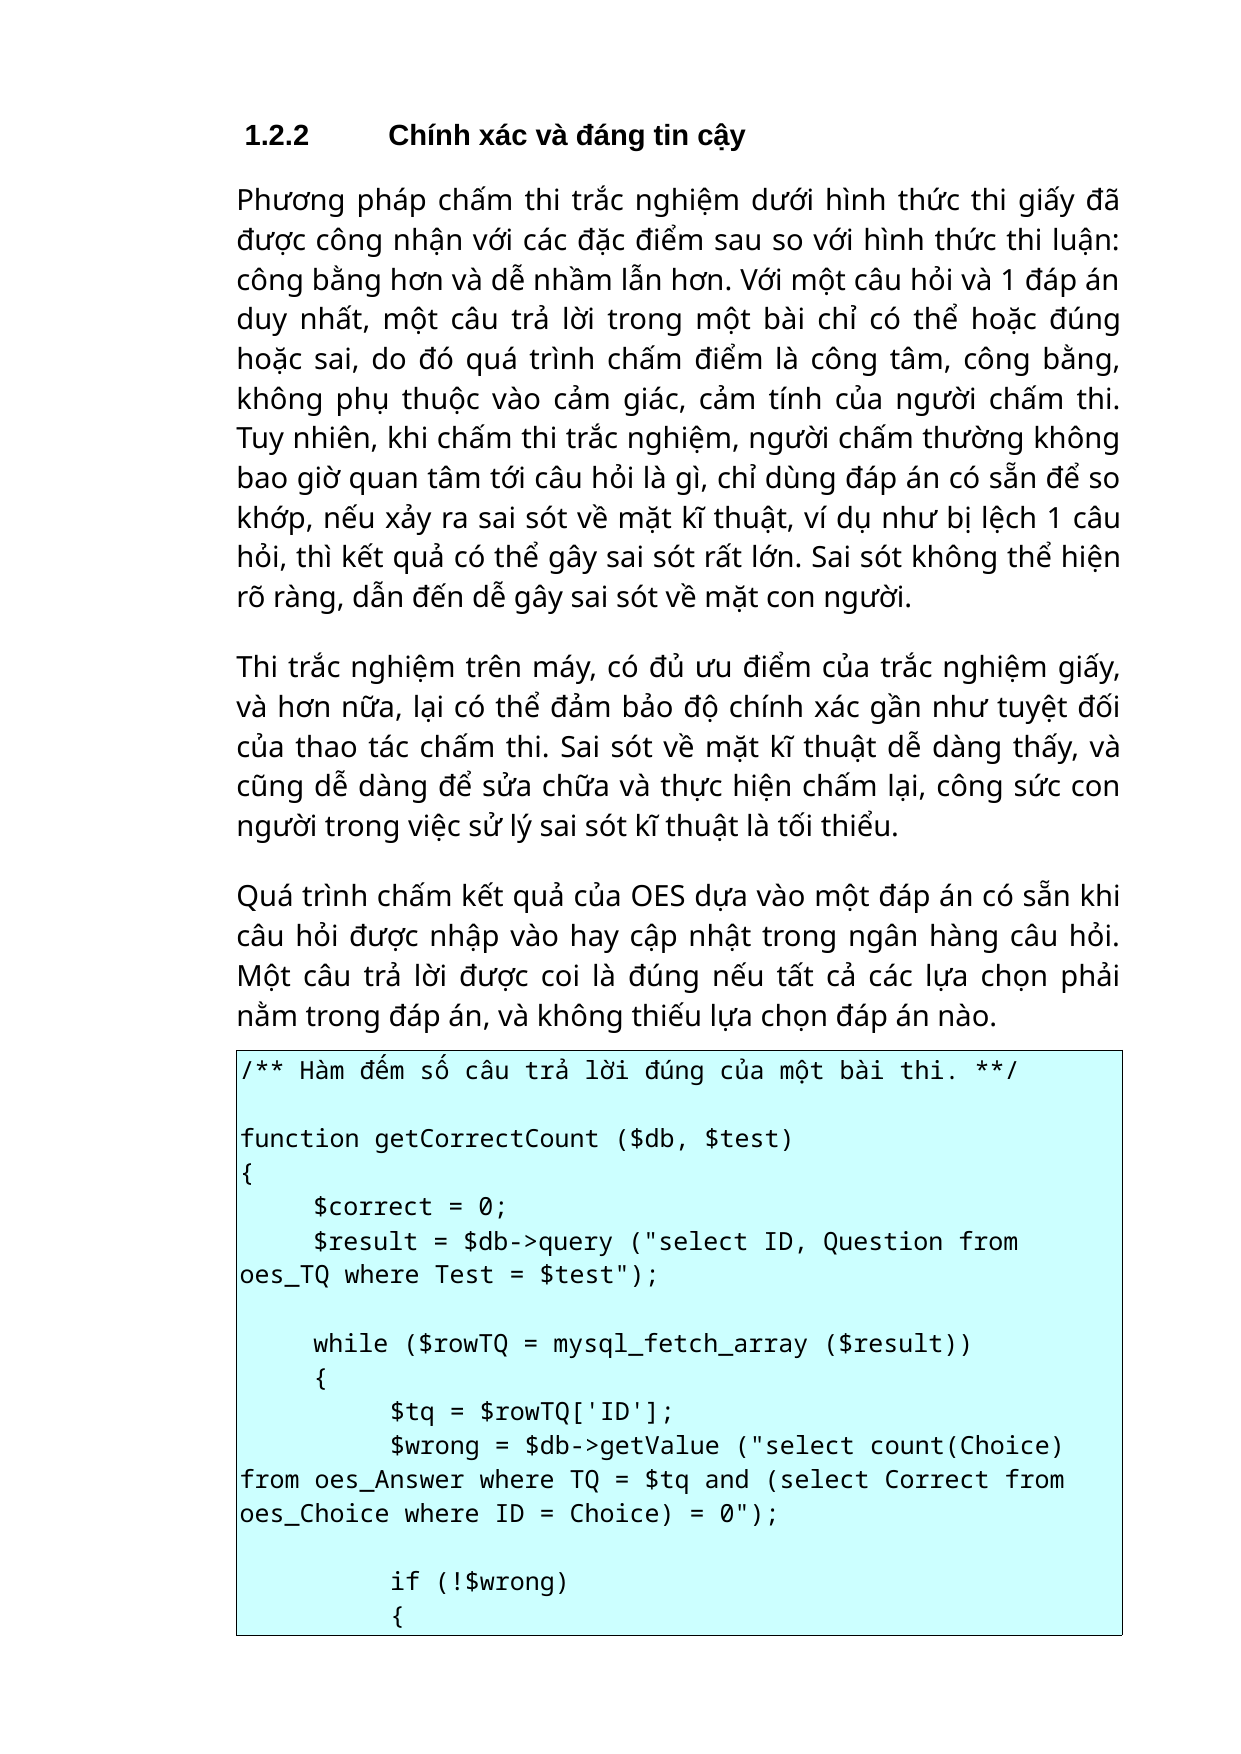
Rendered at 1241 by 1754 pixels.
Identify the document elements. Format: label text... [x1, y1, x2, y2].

text $wrong = $db->getValue ("select count(Choice) from oes_Answer where TQ = $tq and (select Correct from oes_Choice where ID = Choice) = 0"); [237, 1424, 1122, 1527]
text $tq = $rowTQ['ID']; [237, 1390, 1122, 1424]
text Thi trắc nghiệm trên máy, có đủ ưu điểm của trắc nghiệm giấy, và hơn nữa, lại có thể đảm bảo độ chính xác gần như tuyệt đối của thao tác chấm thi. Sai sót về mặt kĩ thuật dễ dàng thấy, và cũng dễ dàng để sửa chữa và thực hiện chấm lại, công sức con người trong việc sử lý sai sót kĩ thuật là tối thiểu. [236, 647, 1122, 845]
text { [237, 1595, 1122, 1635]
text while ($rowTQ = mysql_fetch_array ($result)) [237, 1322, 1122, 1356]
subtitle Chính xác và đáng tin cậy [236, 118, 1122, 152]
text { [237, 1356, 1122, 1390]
text { [237, 1152, 1122, 1186]
text Phương pháp chấm thi trắc nghiệm dưới hình thức thi giấy đã được công nhận với các đặc điểm sau so với hình thức thi luận: công bằng hơn và dễ nhầm lẫn hơn. Với một câu hỏi và 1 đáp án duy nhất, một câu trả lời trong một bài chỉ có thể hoặc đúng hoặc sai, do đó quá trình chấm điểm là công tâm, công bằng, không phụ thuộc vào cảm giác, cảm tính của người chấm thi. Tuy nhiên, khi chấm thi trắc nghiệm, người chấm thường không bao giờ quan tâm tới câu hỏi là gì, chỉ dùng đáp án có sẵn để so khớp, nếu xảy ra sai sót về mặt kĩ thuật, ví dụ như bị lệch 1 câu hỏi, thì kết quả có thể gây sai sót rất lớn. Sai sót không thể hiện rõ ràng, dẫn đến dễ gây sai sót về mặt con người. [236, 179, 1122, 616]
text function getCorrectCount ($db, $test) [237, 1118, 1122, 1152]
text Quá trình chấm kết quả của OES dựa vào một đáp án có sẵn khi câu hỏi được nhập vào hay cập nhật trong ngân hàng câu hỏi. Một câu trả lời được coi là đúng nếu tất cả các lựa chọn phải nằm trong đáp án, và không thiếu lựa chọn đáp án nào. [236, 876, 1122, 1034]
text if (!$wrong) [237, 1561, 1122, 1595]
text $correct = 0; [237, 1186, 1122, 1220]
text /** Hàm đếm số câu trả lời đúng của một bài thi. **/ [237, 1051, 1122, 1084]
text $result = $db->query ("select ID, Question from oes_TQ where Test = $test"); [237, 1220, 1122, 1288]
